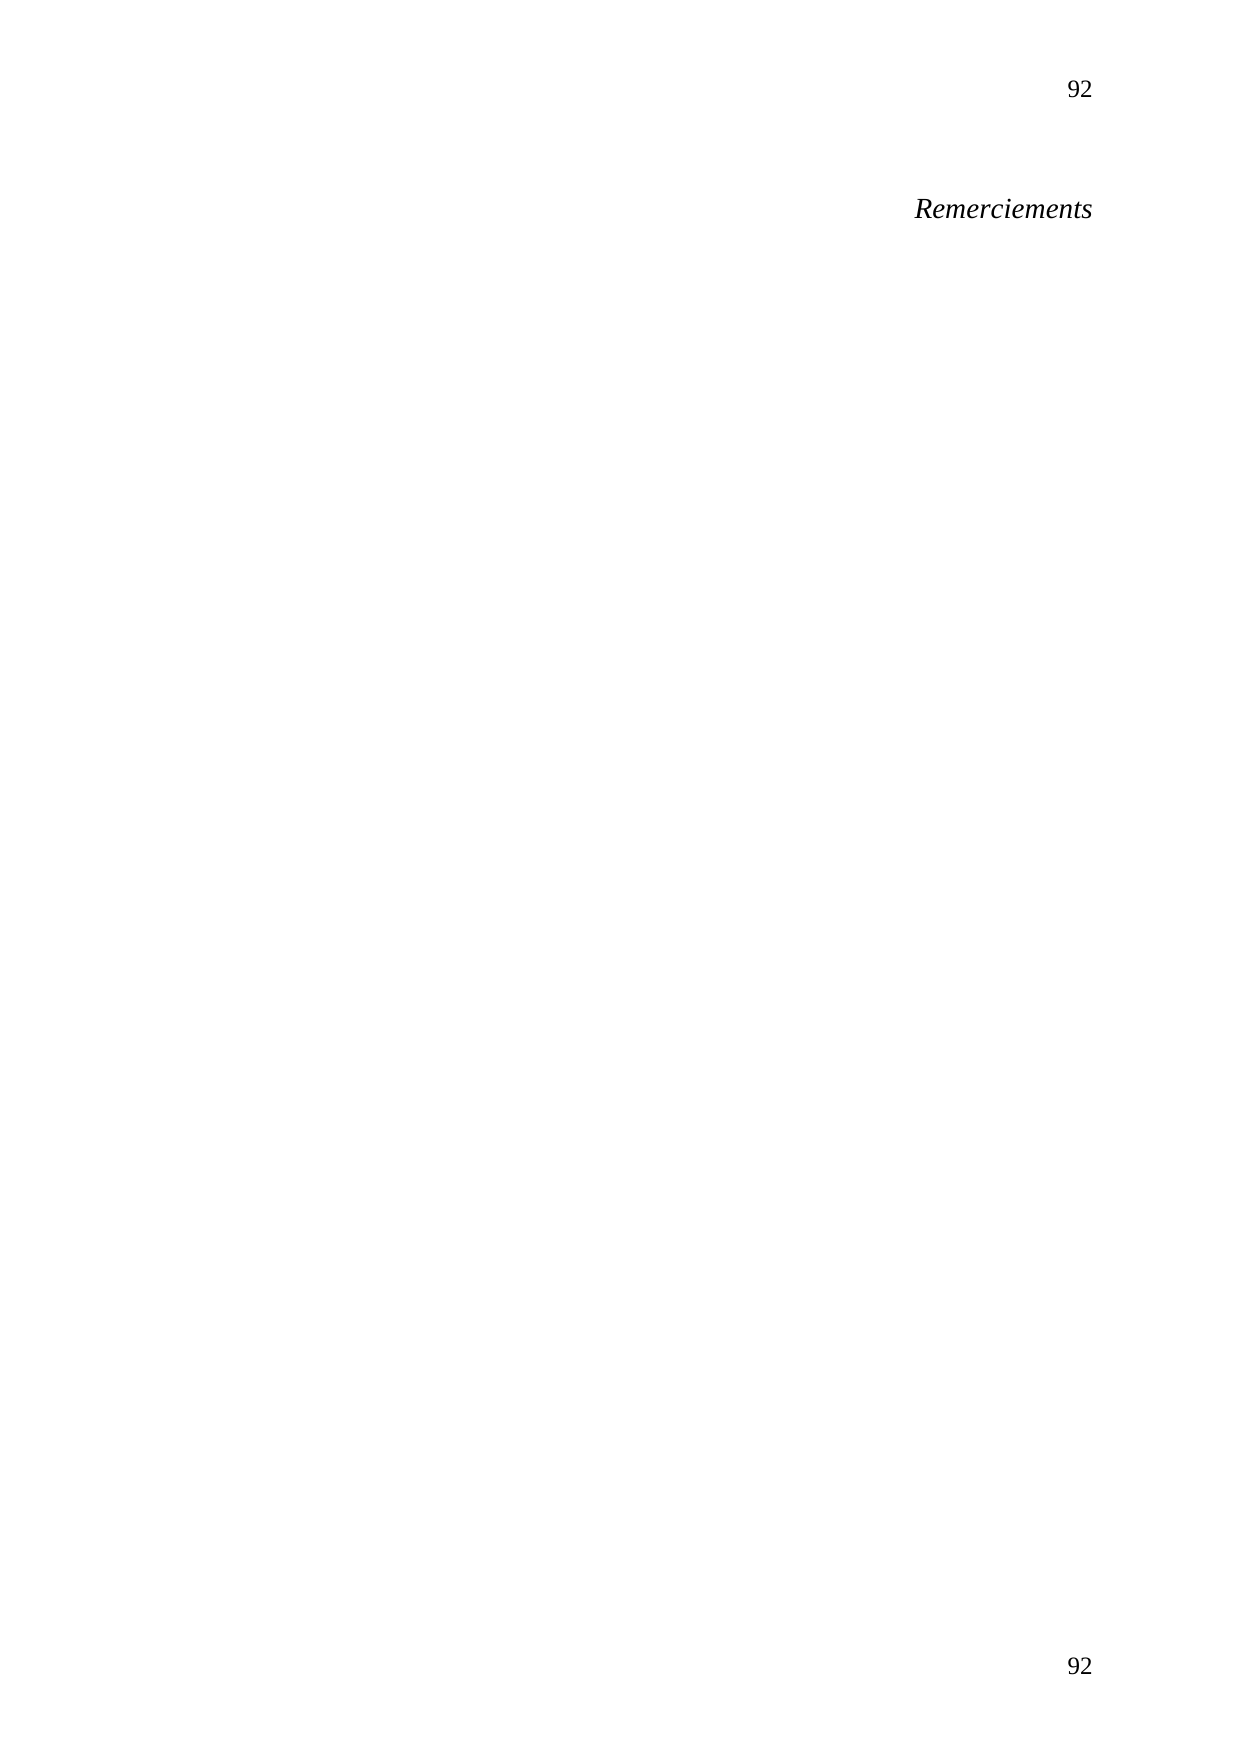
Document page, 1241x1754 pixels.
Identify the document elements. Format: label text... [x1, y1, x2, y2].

text Remerciements [148, 191, 1092, 224]
